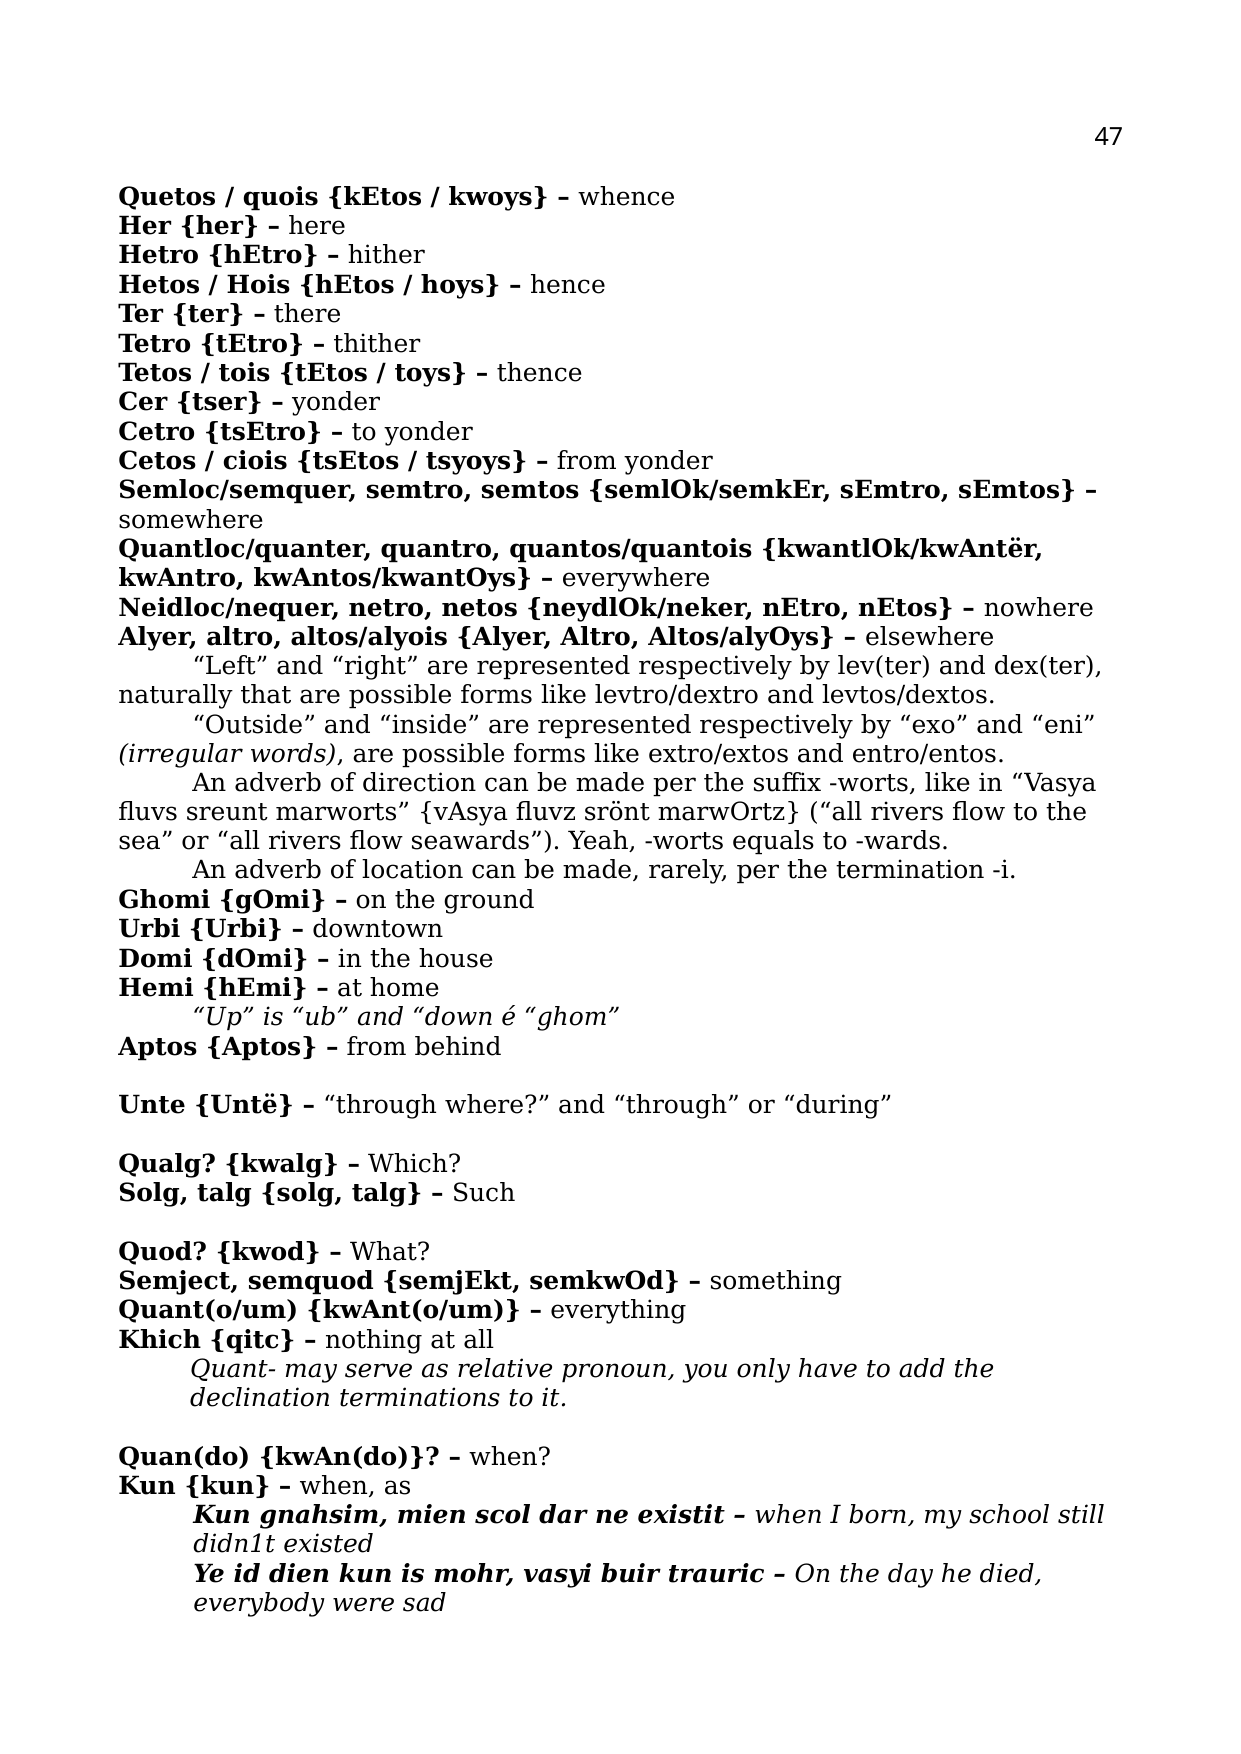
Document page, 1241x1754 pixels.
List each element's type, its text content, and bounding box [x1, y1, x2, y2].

text Cetro {tsEtro} – to yonder [118, 417, 1123, 446]
text Semject, semquod {semjEkt, semkwOd} – something [118, 1266, 1123, 1295]
text Tetro {tEtro} – thither [118, 328, 1123, 358]
text An adverb of direction can be made per the suffix -worts, like in “Vasya fluvs sreunt marworts” {vAsya fluvz srönt marwOrtz} (“all rivers flow to the sea” or “all rivers flow seawards”). Yeah, -worts equals to -wards. [118, 768, 1123, 856]
text Quantloc/quanter, quantro, quantos/quantois {kwantlOk/kwAntër, kwAntro, kwAntos/kwantOys} – everywhere [118, 534, 1123, 593]
text Khich {qitc} – nothing at all [118, 1324, 1123, 1354]
text Semloc/semquer, semtro, semtos {semlOk/semkEr, sEmtro, sEmtos} – somewhere [118, 475, 1123, 534]
text Aptos {Aptos} – from behind [118, 1031, 1123, 1061]
text Hetos / Hois {hEtos / hoys} – hence [118, 270, 1123, 299]
text “Left” and “right” are represented respectively by lev(ter) and dex(ter), naturally that are possible forms like levtro/dextro and levtos/dextos. [118, 651, 1123, 710]
text Qualg? {kwalg} – Which? [118, 1148, 1123, 1178]
text Ter {ter} – there [118, 299, 1123, 328]
text Urbi {Urbi} – downtown [118, 914, 1123, 943]
text Tetos / tois {tEtos / toys} – thence [118, 358, 1123, 387]
text Kun {kun} – when, as [118, 1471, 1123, 1500]
text Ghomi {gOmi} – on the ground [118, 885, 1123, 914]
text An adverb of location can be made, rarely, per the termination -i. [118, 856, 1123, 885]
text Neidloc/nequer, netro, netos {neydlOk/neker, nEtro, nEtos} – nowhere [118, 593, 1123, 622]
text Hemi {hEmi} – at home [118, 973, 1123, 1002]
text Solg, talg {solg, talg} – Such [118, 1178, 1123, 1207]
text Unte {Untë} – “through where?” and “through” or “during” [118, 1090, 1123, 1119]
text Kun gnahsim, mien scol dar ne existit – when I born, my school still didn1t existed [193, 1500, 1123, 1559]
text Quant- may serve as relative pronoun, you only have to add the declination terminations to it. [190, 1354, 1123, 1412]
text Quant(o/um) {kwAnt(o/um)} – everything [118, 1295, 1123, 1324]
text “Up” is “ub” and “down é “ghom” [118, 1002, 1123, 1031]
text Cer {tser} – yonder [118, 387, 1123, 417]
text Her {her} – here [118, 211, 1123, 240]
text Alyer, altro, altos/alyois {Alyer, Altro, Altos/alyOys} – elsewhere [118, 622, 1123, 651]
text Ye id dien kun is mohr, vasyi buir trauric – On the day he died, everybody were sad [193, 1559, 1123, 1617]
text Hetro {hEtro} – hither [118, 240, 1123, 270]
text Quod? {kwod} – What? [118, 1236, 1123, 1266]
text “Outside” and “inside” are represented respectively by “exo” and “eni” (irregular words), are possible forms like extro/extos and entro/entos. [118, 710, 1123, 768]
text Quan(do) {kwAn(do)}? – when? [118, 1441, 1123, 1471]
text Cetos / ciois {tsEtos / tsyoys} – from yonder [118, 446, 1123, 475]
text Quetos / quois {kEtos / kwoys} – whence [118, 182, 1123, 211]
text Domi {dOmi} – in the house [118, 943, 1123, 973]
